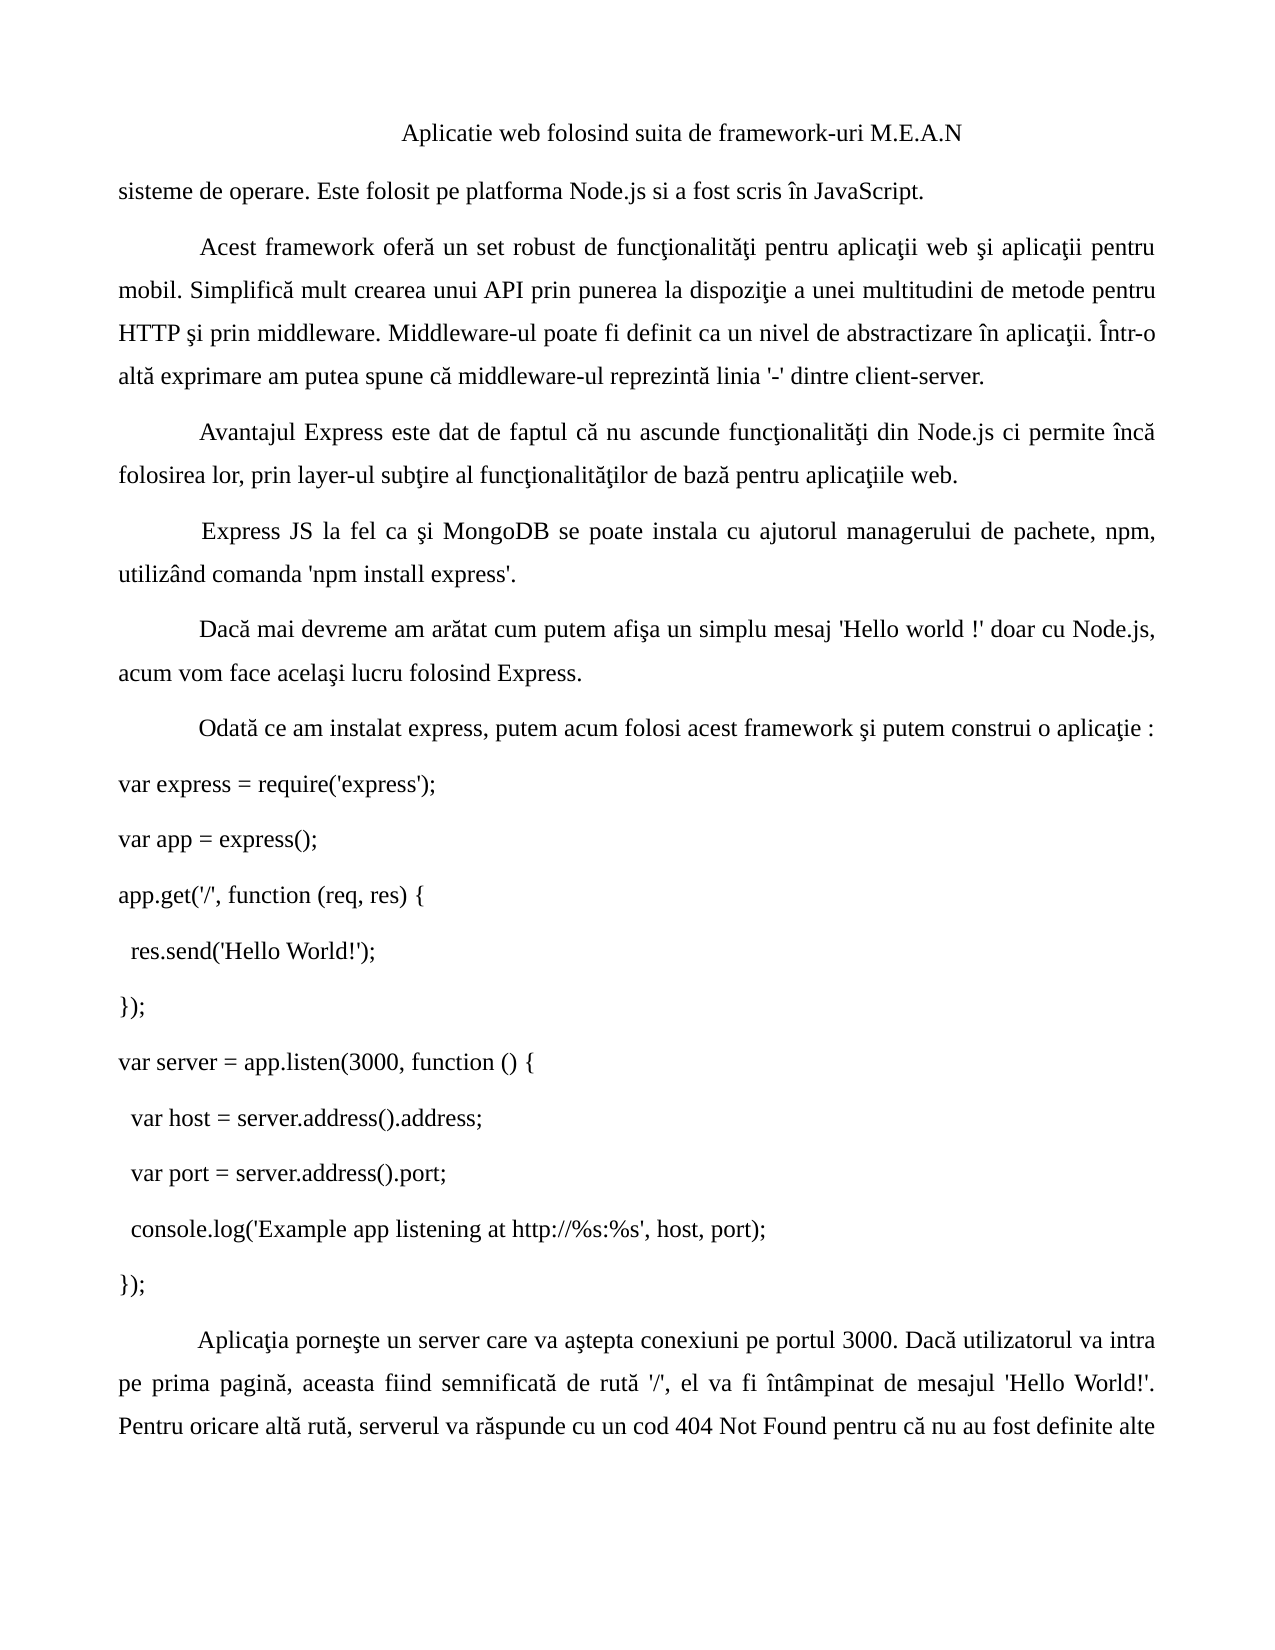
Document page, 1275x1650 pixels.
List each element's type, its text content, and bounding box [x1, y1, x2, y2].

text sisteme de operare. Este folosit pe platforma Node.js si a fost scris în JavaScript. [118, 176, 1157, 205]
text Aplicaţia porneşte un server care va aştepta conexiuni pe portul 3000. Dacă utilizatorul va intra pe prima pagină, aceasta fiind semnificată de rută '/', el va fi întâmpinat de mesajul 'Hello World!'. Pentru oricare altă rută, serverul va răspunde cu un cod 404 Not Found pentru că nu au fost definite alte [118, 1325, 1157, 1440]
text res.send('Hello World!'); [118, 936, 1157, 964]
text var app = express(); [118, 824, 1157, 853]
text var server = app.listen(3000, function () { [118, 1047, 1157, 1076]
text Odată ce am instalat express, putem acum folosi acest framework şi putem construi o aplicaţie : [118, 713, 1157, 742]
text Avantajul Express este dat de faptul că nu ascunde funcţionalităţi din Node.js ci permite încă folosirea lor, prin layer-ul subţire al funcţionalităţilor de bază pentru aplicaţiile web. [118, 417, 1157, 489]
text }); [118, 991, 1157, 1020]
text var express = require('express'); [118, 769, 1157, 798]
text var port = server.address().port; [118, 1158, 1157, 1187]
text Dacă mai devreme am arătat cum putem afişa un simplu mesaj 'Hello world !' doar cu Node.js, acum vom face acelaşi lucru folosind Express. [118, 614, 1157, 686]
text Acest framework oferă un set robust de funcţionalităţi pentru aplicaţii web şi aplicaţii pentru mobil. Simplifică mult crearea unui API prin punerea la dispoziţie a unei multitudini de metode pentru HTTP şi prin middleware. Middleware-ul poate fi definit ca un nivel de abstractizare în aplicaţii. Într-o altă exprimare am putea spune că middleware-ul reprezintă linia '-' dintre client-server. [118, 232, 1157, 390]
text var host = server.address().address; [118, 1103, 1157, 1131]
text console.log('Example app listening at http://%s:%s', host, port); [118, 1214, 1157, 1243]
text Express JS la fel ca şi MongoDB se poate instala cu ajutorul managerului de pachete, npm, utilizând comanda 'npm install express'. [118, 516, 1157, 588]
text }); [118, 1269, 1157, 1298]
text app.get('/', function (req, res) { [118, 880, 1157, 909]
